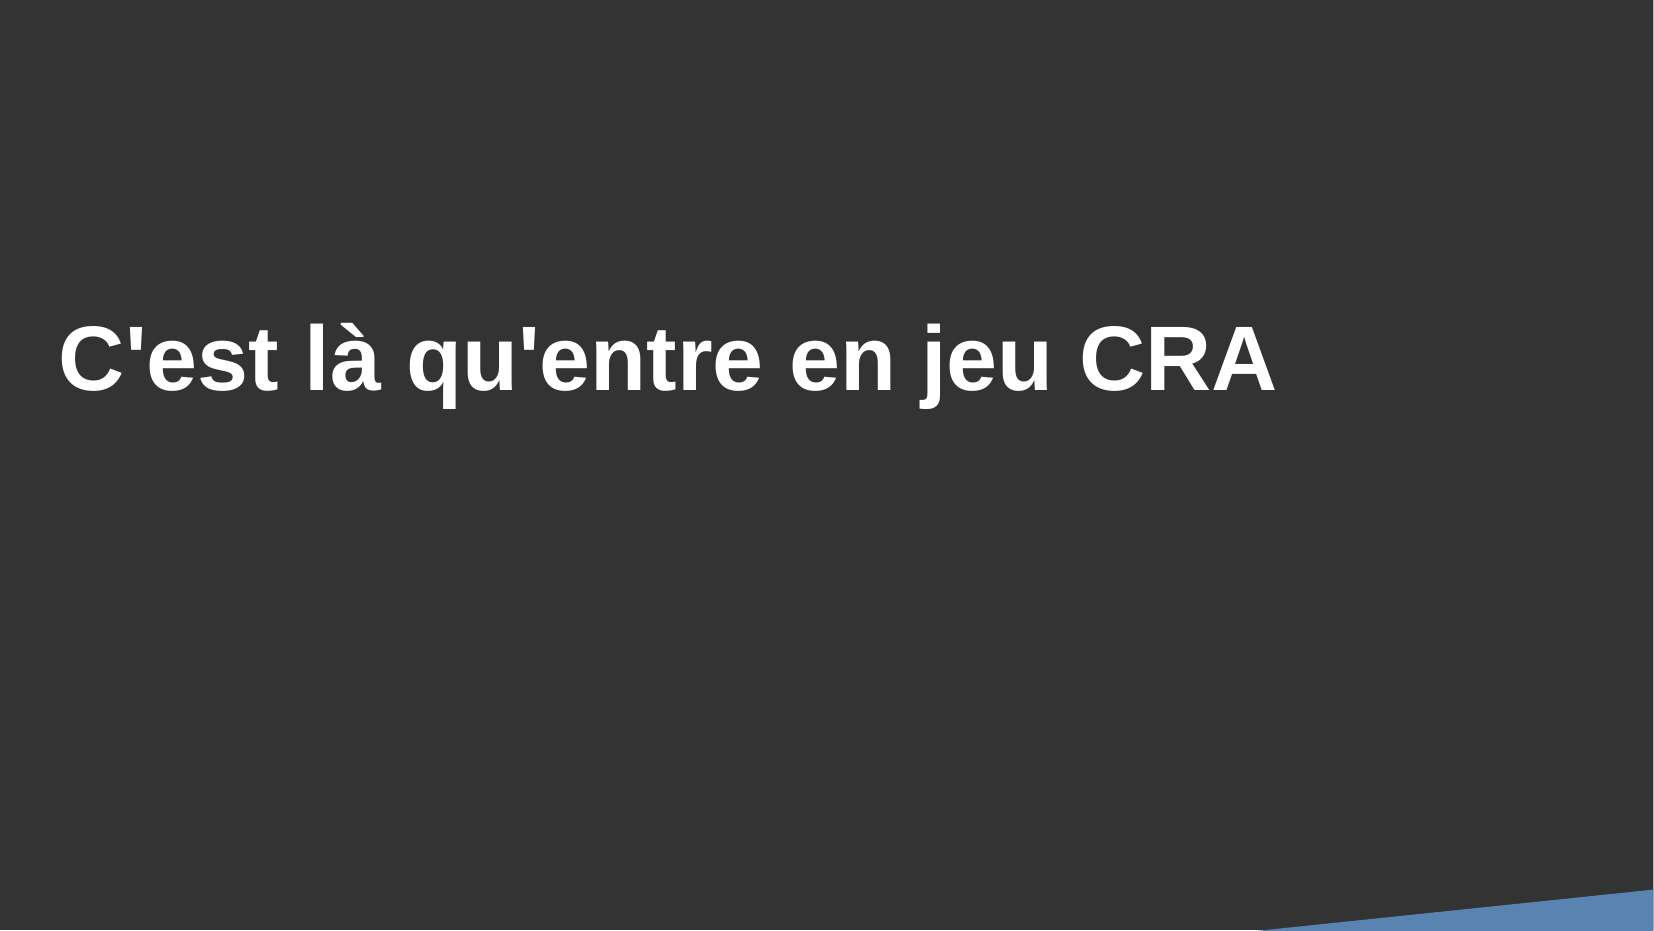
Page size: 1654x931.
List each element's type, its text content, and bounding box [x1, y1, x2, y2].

list C'est là qu'entre en jeu CRA [59, 307, 1597, 444]
text_box [1255, 889, 1654, 931]
